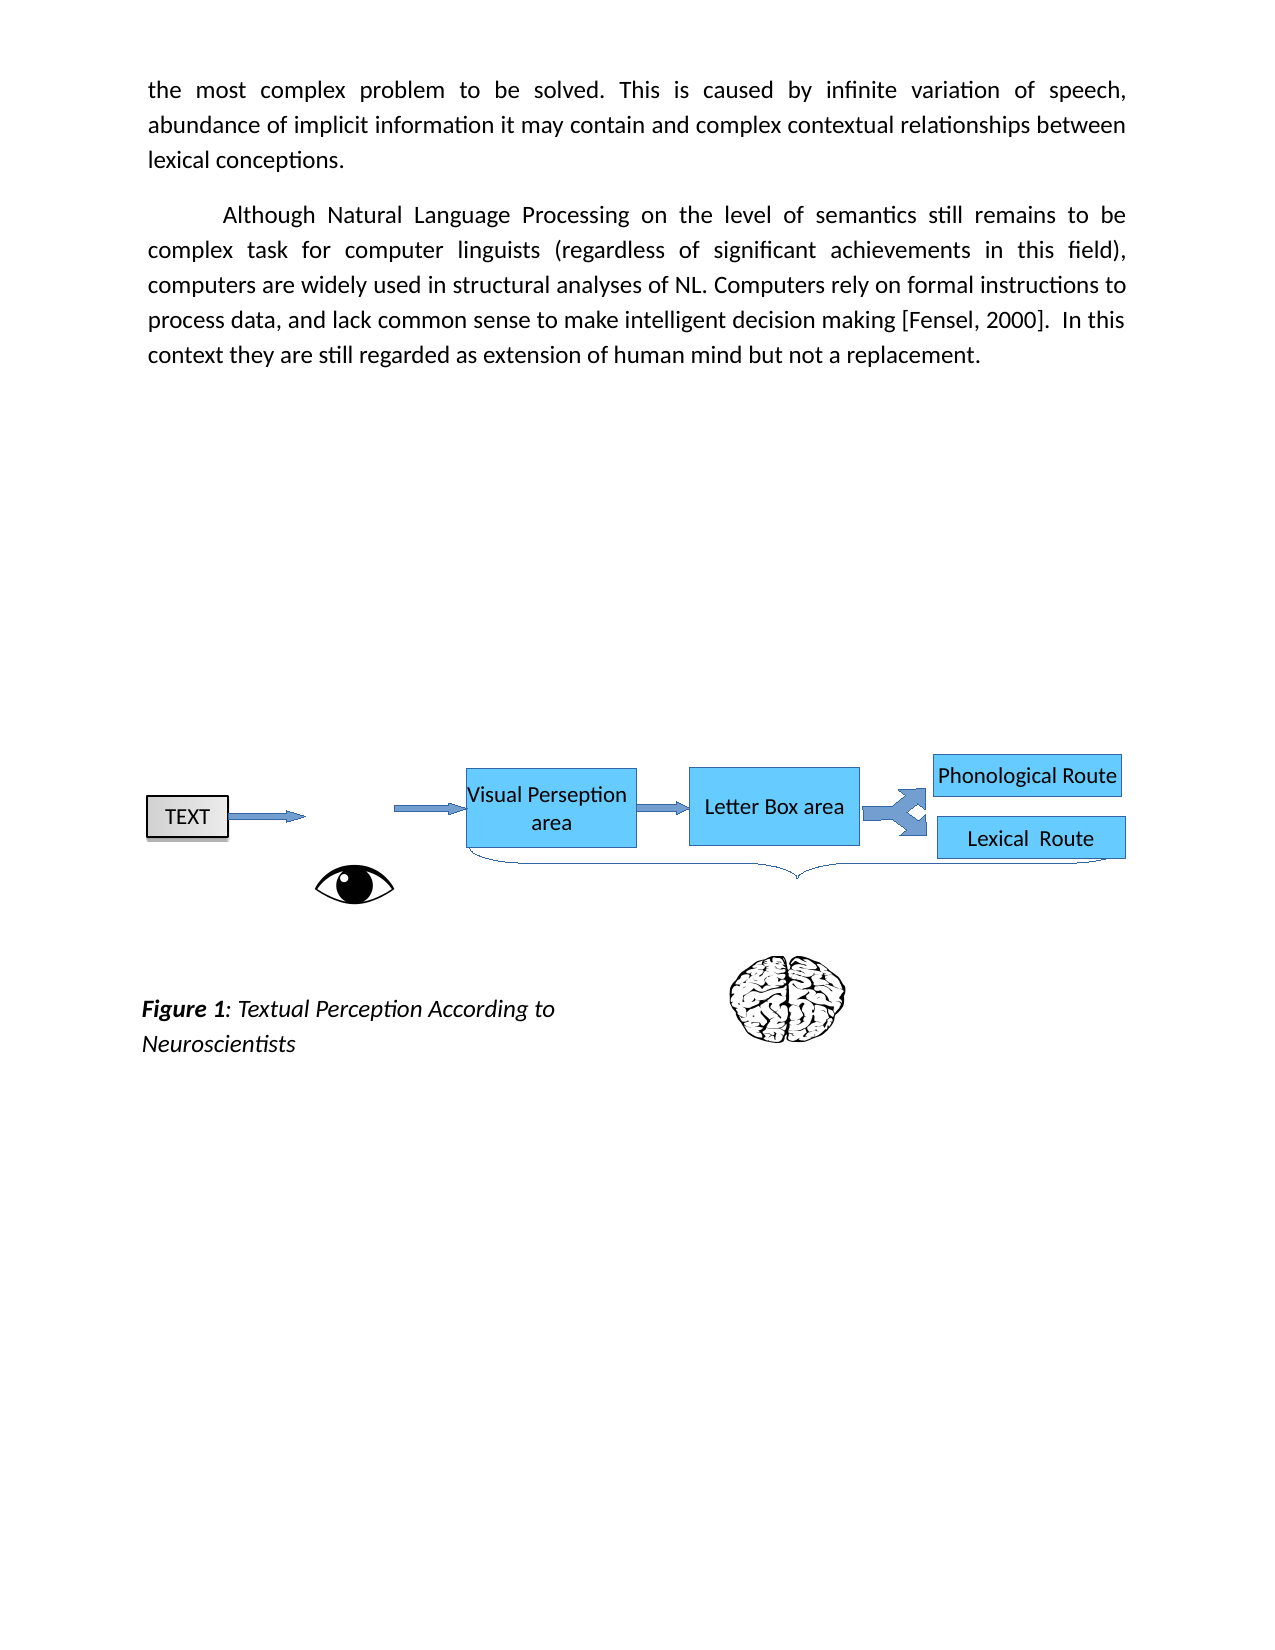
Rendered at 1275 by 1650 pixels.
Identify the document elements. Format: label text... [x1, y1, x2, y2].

text Figure 1: Textual Perception According to Neuroscientists [142, 993, 714, 1058]
picture [309, 839, 400, 930]
text Although Natural Language Processing on the level of semantics still remains to be complex task for computer linguists (regardless of significant achievements in this field), computers are widely used in structural analyses of NL. Computers rely on formal instructions to process data, and lack common sense to make intelligent decision making [Fensel, 2000]. In this context they are still regarded as extension of human mind but not a replacement. [148, 199, 1127, 370]
picture [729, 956, 846, 1043]
text the most complex problem to be solved. This is caused by infinite variation of speech, abundance of implicit information it may contain and complex contextual relationships between lexical conceptions. [148, 74, 1127, 174]
